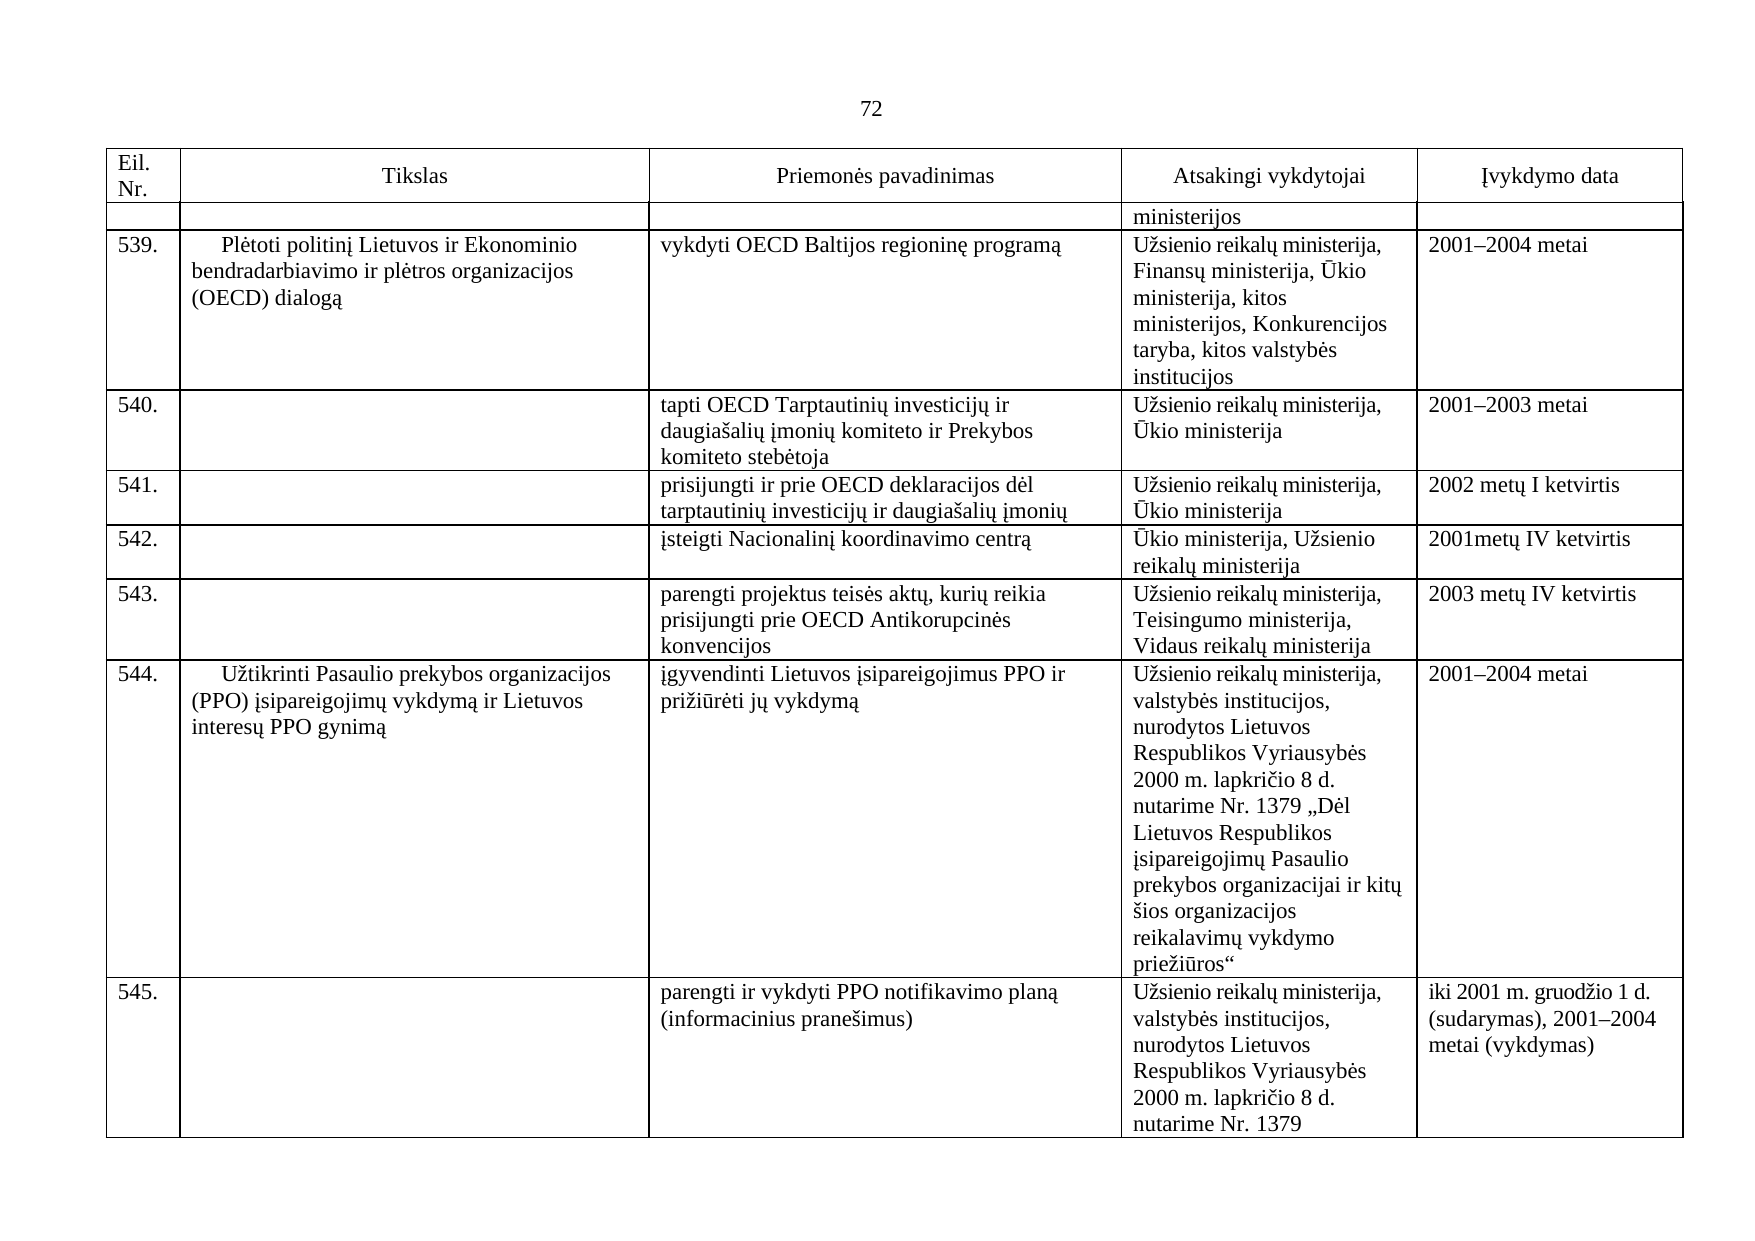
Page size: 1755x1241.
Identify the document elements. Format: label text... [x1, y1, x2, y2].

table_cell [107, 661, 179, 977]
table_cell [107, 231, 179, 389]
table_cell Užtikrinti Pasaulio prekybos organizacijos (PPO) įsipareigojimų vykdymą ir Lietuvos interesų PPO gynimą [181, 661, 648, 977]
table_header Įvykdymo data [1418, 149, 1682, 201]
table_cell [181, 391, 648, 470]
table_cell prisijungti ir prie OECD deklaracijos dėl tarptautinių investicijų ir daugiašalių įmonių [650, 471, 1121, 524]
table_cell 2001–2004 metai [1418, 231, 1682, 389]
table_cell [181, 580, 648, 659]
table_cell Plėtoti politinį Lietuvos ir Ekonominio bendradarbiavimo ir plėtros organizacijos (OECD) dialogą [181, 231, 648, 389]
table_cell [107, 471, 179, 524]
table_cell įgyvendinti Lietuvos įsipareigojimus PPO ir prižiūrėti jų vykdymą [650, 661, 1121, 977]
table_cell Užsienio reikalų ministerija, valstybės institucijos, nurodytos Lietuvos Respublikos Vyriausybės 2000 m. lapkričio 8 d. nutarime Nr. 1379 „Dėl Lietuvos Respublikos įsipareigojimų Pasaulio prekybos organizacijai ir kitų šios organizacijos reikalavimų vykdymo priežiūros“ [1122, 661, 1416, 977]
table_cell 2001–2003 metai [1418, 391, 1682, 470]
table_cell [1418, 203, 1682, 229]
table_cell Užsienio reikalų ministerija, valstybės institucijos, nurodytos Lietuvos Respublikos Vyriausybės 2000 m. lapkričio 8 d. nutarime Nr. 1379 [1122, 978, 1416, 1136]
table_cell 2001metų IV ketvirtis [1418, 526, 1682, 578]
table_cell [181, 203, 648, 229]
table_cell [107, 203, 179, 229]
table_cell [181, 978, 648, 1136]
table_cell Užsienio reikalų ministerija, Ūkio ministerija [1122, 471, 1416, 524]
table_header Atsakingi vykdytojai [1122, 149, 1417, 201]
table_cell įsteigti Nacionalinį koordinavimo centrą [650, 526, 1121, 578]
table_cell [181, 526, 648, 578]
table_cell Užsienio reikalų ministerija, Finansų ministerija, Ūkio ministerija, kitos ministerijos, Konkurencijos taryba, kitos valstybės institucijos [1122, 231, 1416, 389]
table_cell vykdyti OECD Baltijos regioninę programą [650, 231, 1121, 389]
table_cell [107, 526, 179, 578]
table_cell 2003 metų IV ketvirtis [1418, 580, 1682, 659]
table_cell iki 2001 m. gruodžio 1 d. (sudarymas), 2001–2004 metai (vykdymas) [1418, 978, 1682, 1136]
table_header Tikslas [181, 149, 649, 201]
table_cell [181, 471, 648, 524]
table_header Priemonės pavadinimas [650, 149, 1121, 201]
table_cell Ūkio ministerija, Užsienio reikalų ministerija [1122, 526, 1416, 578]
table_cell Užsienio reikalų ministerija, Teisingumo ministerija, Vidaus reikalų ministerija [1122, 580, 1416, 659]
table_header Eil. Nr. [107, 149, 180, 201]
table_cell 2002 metų I ketvirtis [1418, 471, 1682, 524]
table_cell tapti OECD Tarptautinių investicijų ir daugiašalių įmonių komiteto ir Prekybos komiteto stebėtoja [650, 391, 1121, 470]
table_cell ministerijos [1122, 203, 1416, 229]
table_cell Užsienio reikalų ministerija, Ūkio ministerija [1122, 391, 1416, 470]
table_cell parengti projektus teisės aktų, kurių reikia prisijungti prie OECD Antikorupcinės konvencijos [650, 580, 1121, 659]
table_cell 2001–2004 metai [1418, 661, 1682, 977]
table_cell [650, 203, 1121, 229]
table_cell [107, 580, 179, 659]
table_cell [107, 978, 179, 1136]
table_cell [107, 391, 179, 470]
table_cell parengti ir vykdyti PPO notifikavimo planą (informacinius pranešimus) [650, 978, 1121, 1136]
